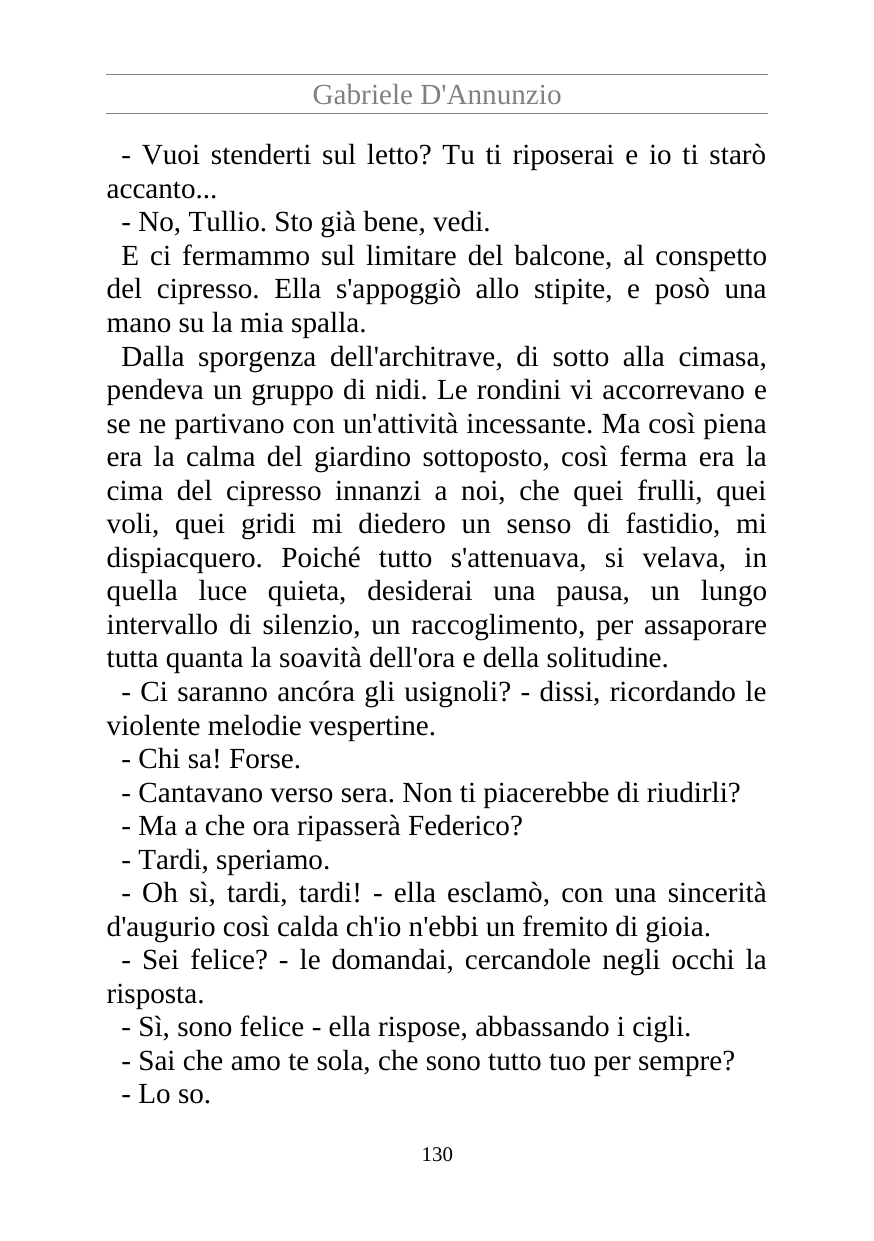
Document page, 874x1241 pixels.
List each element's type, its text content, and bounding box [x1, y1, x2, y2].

text - Oh sì, tardi, tardi! - ella esclamò, con una sincerità d'augurio così calda ch'io n'ebbi un fremito di gioia. [106, 875, 768, 942]
text - No, Tullio. Sto già bene, vedi. [106, 204, 768, 238]
text - Sì, sono felice - ella rispose, abbassando i cigli. [106, 1009, 768, 1043]
text - Vuoi stenderti sul letto? Tu ti riposerai e io ti starò accanto... [106, 137, 768, 204]
text - Sai che amo te sola, che sono tutto tuo per sempre? [106, 1043, 768, 1077]
text - Lo so. [106, 1077, 768, 1110]
text E ci fermammo sul limitare del balcone, al conspetto del cipresso. Ella s'appoggiò allo stipite, e posò una mano su la mia spalla. [106, 238, 768, 339]
text Dalla sporgenza dell'architrave, di sotto alla cimasa, pendeva un gruppo di nidi. Le rondini vi accorrevano e se ne partivano con un'attività incessante. Ma così piena era la calma del giardino sottoposto, così ferma era la cima del cipresso innanzi a noi, che quei frulli, quei voli, quei gridi mi diedero un senso di fastidio, mi dispiacquero. Poiché tutto s'attenuava, si velava, in quella luce quieta, desiderai una pausa, un lungo intervallo di silenzio, un raccoglimento, per assaporare tutta quanta la soavità dell'ora e della solitudine. [106, 339, 768, 674]
text - Chi sa! Forse. [106, 741, 768, 775]
text - Sei felice? - le domandai, cercandole negli occhi la risposta. [106, 942, 768, 1009]
text - Cantavano verso sera. Non ti piacerebbe di riudirli? [106, 775, 768, 808]
text - Ci saranno ancóra gli usignoli? - dissi, ricordando le violente melodie vespertine. [106, 674, 768, 741]
text - Tardi, speriamo. [106, 842, 768, 875]
text - Ma a che ora ripasserà Federico? [106, 808, 768, 842]
